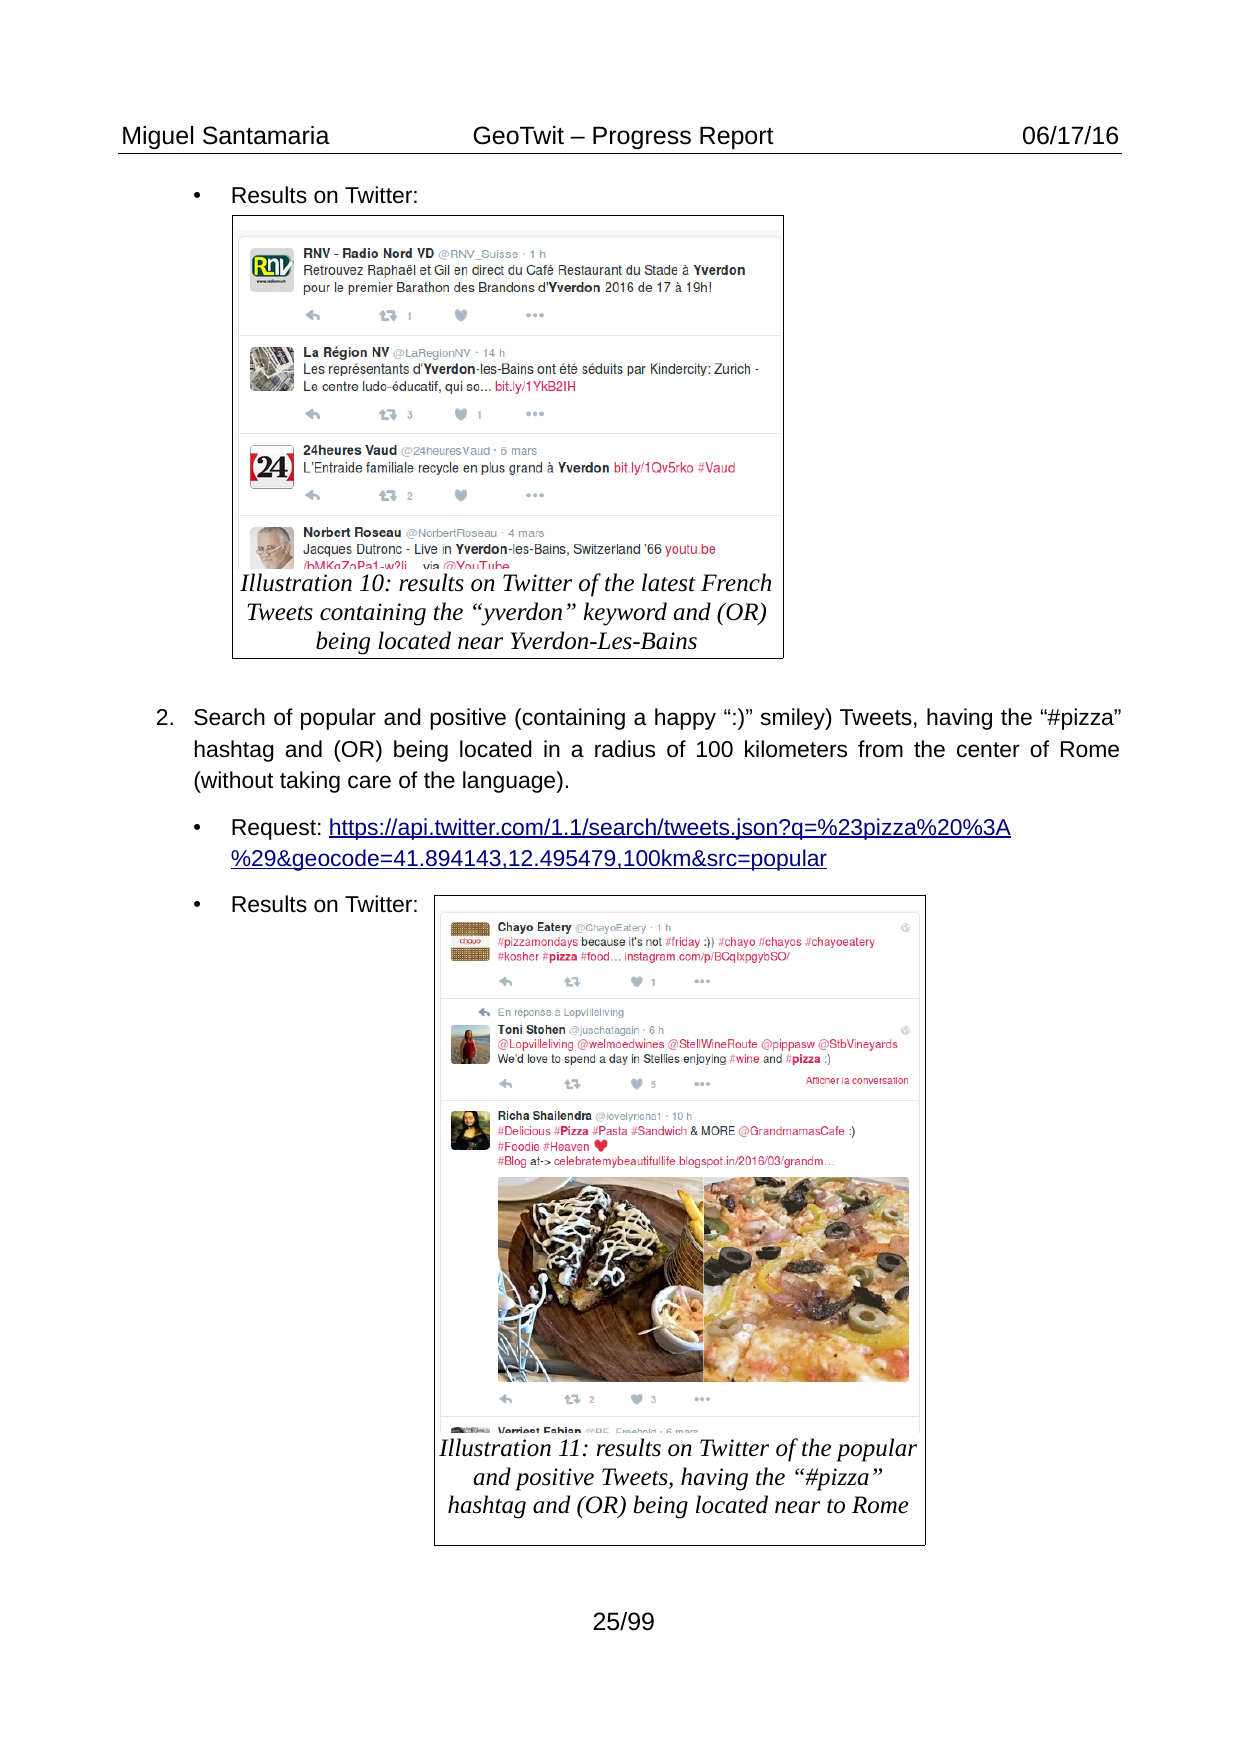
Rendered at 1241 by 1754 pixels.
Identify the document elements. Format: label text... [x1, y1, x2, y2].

list Request: https://api.twitter.com/1.1/search/tweets.json?q=%23pizza%20%3A%29&geocode=41.894143,12.495479,100km&src=popular [193, 813, 1122, 871]
list Results on Twitter: [193, 891, 1122, 918]
picture [234, 230, 781, 569]
list Results on Twitter: [193, 182, 1122, 684]
list Illustration 11: results on Twitter of the popular and positive Tweets, having the “#pizza” hashtag and (OR) being located near to Rome [437, 910, 922, 1519]
list [435, 896, 925, 1545]
list Search of popular and positive (containing a happy “:)” smiley) Tweets, having the “#pizza” hashtag and (OR) being located in a radius of 100 kilometers from the center of Rome (without taking care of the language). [156, 704, 1122, 793]
picture [438, 910, 920, 1433]
list Illustration 10: results on Twitter of the latest French Tweets containing the “yverdon” keyword and (OR) being located near Yverdon-Les-Bains [235, 569, 780, 654]
